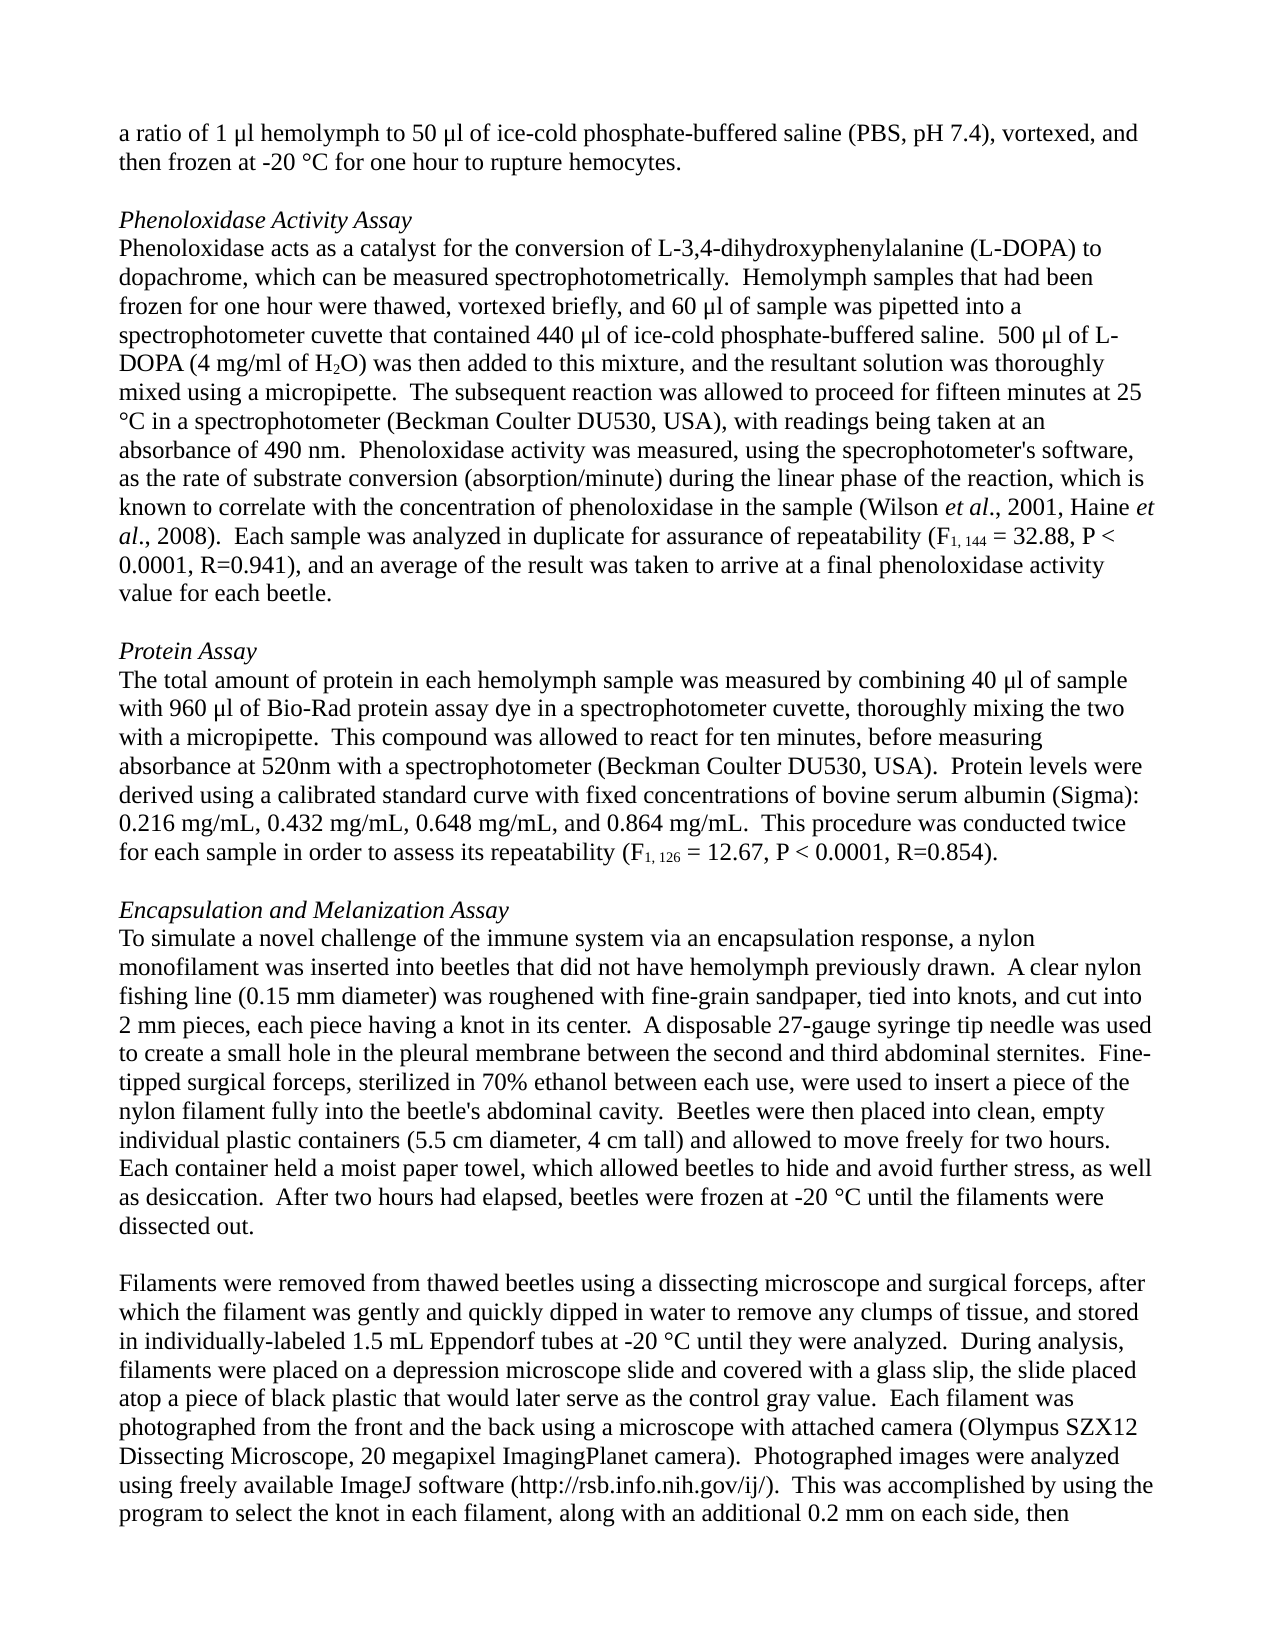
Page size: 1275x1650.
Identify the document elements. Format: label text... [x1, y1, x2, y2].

text Phenoloxidase acts as a catalyst for the conversion of L-3,4-dihydroxyphenylalanine (L-DOPA) to dopachrome, which can be measured spectrophotometrically. Hemolymph samples that had been frozen for one hour were thawed, vortexed briefly, and 60 μl of sample was pipetted into a spectrophotometer cuvette that contained 440 μl of ice-cold phosphate-buffered saline. 500 μl of L-DOPA (4 mg/ml of H2O) was then added to this mixture, and the resultant solution was thoroughly mixed using a micropipette. The subsequent reaction was allowed to proceed for fifteen minutes at 25 °C in a spectrophotometer (Beckman Coulter DU530, USA), with readings being taken at an absorbance of 490 nm. Phenoloxidase activity was measured, using the specrophotometer's software, as the rate of substrate conversion (absorption/minute) during the linear phase of the reaction, which is known to correlate with the concentration of phenoloxidase in the sample (Wilson et al., 2001, Haine et al., 2008). Each sample was analyzed in duplicate for assurance of repeatability (F1, 144 = 32.88, P < 0.0001, R=0.941), and an average of the result was taken to arrive at a final phenoloxidase activity value for each beetle. [118, 233, 1156, 607]
text Phenoloxidase Activity Assay [118, 205, 1156, 233]
text a ratio of 1 μl hemolymph to 50 μl of ice-cold phosphate-buffered saline (PBS, pH 7.4), vortexed, and then frozen at -20 °C for one hour to rupture hemocytes. [118, 118, 1156, 176]
text Filaments were removed from thawed beetles using a dissecting microscope and surgical forceps, after which the filament was gently and quickly dipped in water to remove any clumps of tissue, and stored in individually-labeled 1.5 mL Eppendorf tubes at -20 °C until they were analyzed. During analysis, filaments were placed on a depression microscope slide and covered with a glass slip, the slide placed atop a piece of black plastic that would later serve as the control gray value. Each filament was photographed from the front and the back using a microscope with attached camera (Olympus SZX12 Dissecting Microscope, 20 megapixel ImagingPlanet camera). Photographed images were analyzed using freely available ImageJ software (http://rsb.info.nih.gov/ij/). This was accomplished by using the program to select the knot in each filament, along with an additional 0.2 mm on each side, then [118, 1268, 1156, 1527]
text The total amount of protein in each hemolymph sample was measured by combining 40 μl of sample with 960 μl of Bio-Rad protein assay dye in a spectrophotometer cuvette, thoroughly mixing the two with a micropipette. This compound was allowed to react for ten minutes, before measuring absorbance at 520nm with a spectrophotometer (Beckman Coulter DU530, USA). Protein levels were derived using a calibrated standard curve with fixed concentrations of bovine serum albumin (Sigma): 0.216 mg/mL, 0.432 mg/mL, 0.648 mg/mL, and 0.864 mg/mL. This procedure was conducted twice for each sample in order to assess its repeatability (F1, 126 = 12.67, P < 0.0001, R=0.854). [118, 665, 1156, 866]
text Encapsulation and Melanization Assay [118, 895, 1156, 923]
text To simulate a novel challenge of the immune system via an encapsulation response, a nylon monofilament was inserted into beetles that did not have hemolymph previously drawn. A clear nylon fishing line (0.15 mm diameter) was roughened with fine-grain sandpaper, tied into knots, and cut into 2 mm pieces, each piece having a knot in its center. A disposable 27-gauge syringe tip needle was used to create a small hole in the pleural membrane between the second and third abdominal sternites. Fine-tipped surgical forceps, sterilized in 70% ethanol between each use, were used to insert a piece of the nylon filament fully into the beetle's abdominal cavity. Beetles were then placed into clean, empty individual plastic containers (5.5 cm diameter, 4 cm tall) and allowed to move freely for two hours. Each container held a moist paper towel, which allowed beetles to hide and avoid further stress, as well as desiccation. After two hours had elapsed, beetles were frozen at -20 °C until the filaments were dissected out. [118, 923, 1156, 1240]
text Protein Assay [118, 636, 1156, 665]
